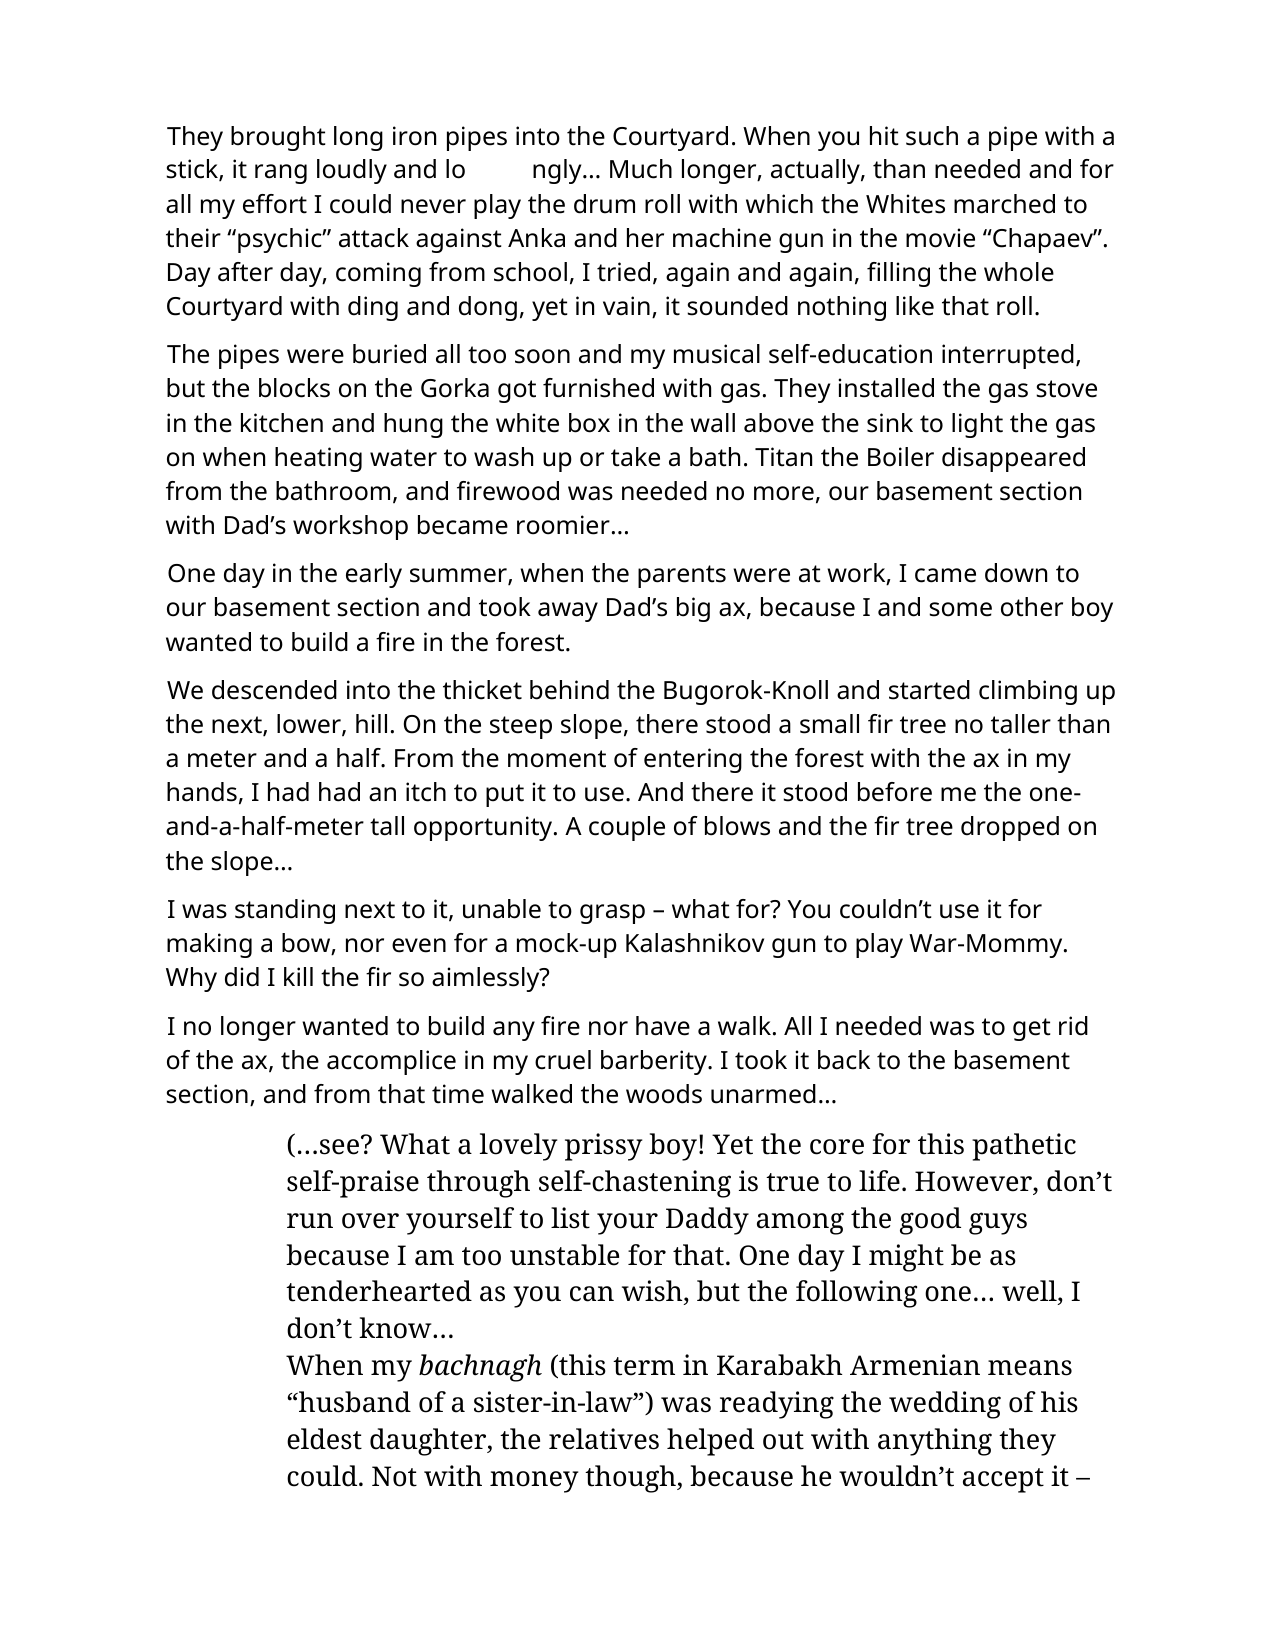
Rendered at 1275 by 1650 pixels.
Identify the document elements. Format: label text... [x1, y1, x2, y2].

list (…see? What a lovely prissy boy! Yet the core for this pathetic self-praise through self-chastening is true to life. However, don’t run over yourself to list your Daddy among the good guys because I am too unstable for that. One day I might be as tenderhearted as you can wish, but the following one… well, I don’t know… [286, 1125, 1118, 1347]
text I no longer wanted to build any fire nor have a walk. All I needed was to get rid of the ax, the accomplice in my cruel barberity. I took it back to the basement section, and from that time walked the woods unarmed… [165, 1008, 1118, 1111]
list When my bachnagh (this term in Karabakh Armenian means “husband of a sister-in-law”) was readying the wedding of his eldest daughter, the relatives helped out with anything they could. Not with money though, because he wouldn’t accept it – [286, 1347, 1118, 1494]
text They brought long iron pipes into the Courtyard. When you hit such a pipe with a stick, it rang loudly and lo ngly… Much longer, actually, than needed and for all my effort I could never play the drum roll with which the Whites marched to their “psychic” attack against Anka and her machine gun in the movie “Chapaev”. Day after day, coming from school, I tried, again and again, filling the whole Courtyard with ding and dong, yet in vain, it sounded nothing like that roll. [165, 118, 1118, 322]
text I was standing next to it, unable to grasp – what for? You couldn’t use it for making a bow, nor even for a mock-up Kalashnikov gun to play War-Mommy. Why did I kill the fir so aimlessly? [165, 892, 1118, 994]
text We descended into the thicket behind the Bugorok-Knoll and started climbing up the next, lower, hill. On the steep slope, there stood a small fir tree no taller than a meter and a half. From the moment of entering the forest with the ax in my hands, I had had an itch to put it to use. And there it stood before me the one-and-a-half-meter tall opportunity. A couple of blows and the fir tree dropped on the slope… [165, 673, 1118, 877]
text The pipes were buried all too soon and my musical self-education interrupted, but the blocks on the Gorka got furnished with gas. They installed the gas stove in the kitchen and hung the white box in the wall above the sink to light the gas on when heating water to wash up or take a bath. Titan the Boiler disappeared from the bathroom, and firewood was needed no more, our basement section with Dad’s workshop became roomier… [165, 337, 1118, 541]
text One day in the early summer, when the parents were at work, I came down to our basement section and took away Dad’s big ax, because I and some other boy wanted to build a fire in the forest. [165, 556, 1118, 658]
